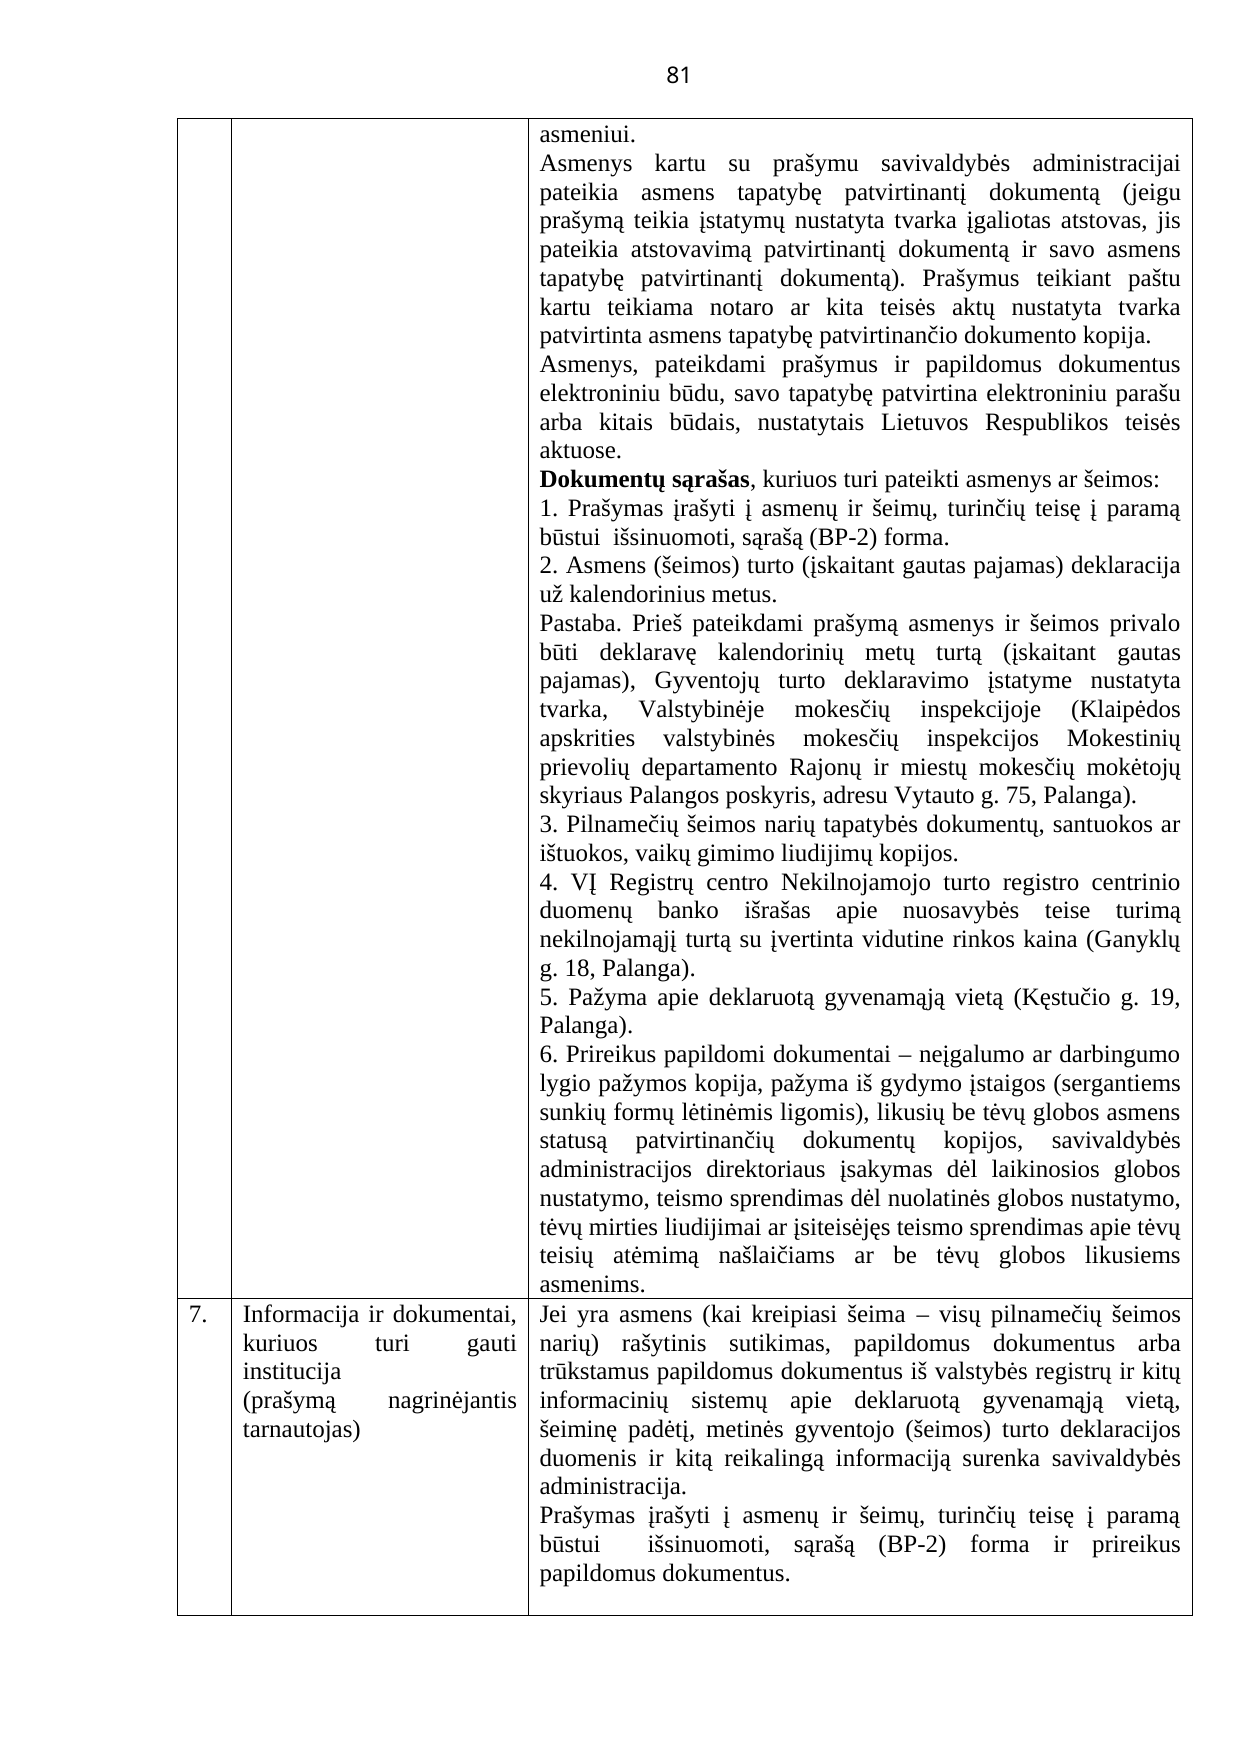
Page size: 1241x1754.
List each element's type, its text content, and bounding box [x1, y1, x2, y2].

table_cell Jei yra asmens (kai kreipiasi šeima – visų pilnamečių šeimos narių) rašytinis sutikimas, papildomus dokumentus arba trūkstamus papildomus dokumentus iš valstybės registrų ir kitų informacinių sistemų apie deklaruotą gyvenamąją vietą, šeiminę padėtį, metinės gyventojo (šeimos) turto deklaracijos duomenis ir kitą reikalingą informaciją surenka savivaldybės administracija. Prašymas įrašyti į asmenų ir šeimų, turinčių teisę į paramą būstui išsinuomoti, sąrašą (BP-2) forma ir prireikus papildomus dokumentus. [529, 1299, 1192, 1615]
table_cell Informacija ir dokumentai, kuriuos turi gauti institucija (prašymą nagrinėjantis tarnautojas) [232, 1299, 528, 1615]
table_cell [232, 119, 528, 1298]
table_cell asmeniui. Asmenys kartu su prašymu savivaldybės administracijai pateikia asmens tapatybę patvirtinantį dokumentą (jeigu prašymą teikia įstatymų nustatyta tvarka įgaliotas atstovas, jis pateikia atstovavimą patvirtinantį dokumentą ir savo asmens tapatybę patvirtinantį dokumentą). Prašymus teikiant paštu kartu teikiama notaro ar kita teisės aktų nustatyta tvarka patvirtinta asmens tapatybę patvirtinančio dokumento kopija. Asmenys, pateikdami prašymus ir papildomus dokumentus elektroniniu būdu, savo tapatybę patvirtina elektroniniu parašu arba kitais būdais, nustatytais Lietuvos Respublikos teisės aktuose. Dokumentų sąrašas, kuriuos turi pateikti asmenys ar šeimos: 1. Prašymas įrašyti į asmenų ir šeimų, turinčių teisę į paramą būstui išsinuomoti, sąrašą (BP-2) forma. 2. Asmens (šeimos) turto (įskaitant gautas pajamas) deklaracija už kalendorinius metus. Pastaba. Prieš pateikdami prašymą asmenys ir šeimos privalo būti deklaravę kalendorinių metų turtą (įskaitant gautas pajamas), Gyventojų turto deklaravimo įstatyme nustatyta tvarka, Valstybinėje mokesčių inspekcijoje (Klaipėdos apskrities valstybinės mokesčių inspekcijos Mokestinių prievolių departamento Rajonų ir miestų mokesčių mokėtojų skyriaus Palangos poskyris, adresu Vytauto g. 75, Palanga). 3. Pilnamečių šeimos narių tapatybės dokumentų, santuokos ar ištuokos, vaikų gimimo liudijimų kopijos. 4. VĮ Registrų centro Nekilnojamojo turto registro centrinio duomenų banko išrašas apie nuosavybės teise turimą nekilnojamąjį turtą su įvertinta vidutine rinkos kaina (Ganyklų g. 18, Palanga). 5. Pažyma apie deklaruotą gyvenamąją vietą (Kęstučio g. 19, Palanga). 6. Prireikus papildomi dokumentai – neįgalumo ar darbingumo lygio pažymos kopija, pažyma iš gydymo įstaigos (sergantiems sunkių formų lėtinėmis ligomis), likusių be tėvų globos asmens statusą patvirtinančių dokumentų kopijos, savivaldybės administracijos direktoriaus įsakymas dėl laikinosios globos nustatymo, teismo sprendimas dėl nuolatinės globos nustatymo, tėvų mirties liudijimai ar įsiteisėjęs teismo sprendimas apie tėvų teisių atėmimą našlaičiams ar be tėvų globos likusiems asmenims. [529, 119, 1192, 1298]
table_cell 7. [178, 1299, 231, 1615]
table_cell [1193, 118, 1220, 1298]
table_cell [1193, 1298, 1220, 1615]
table_cell [178, 119, 231, 1298]
